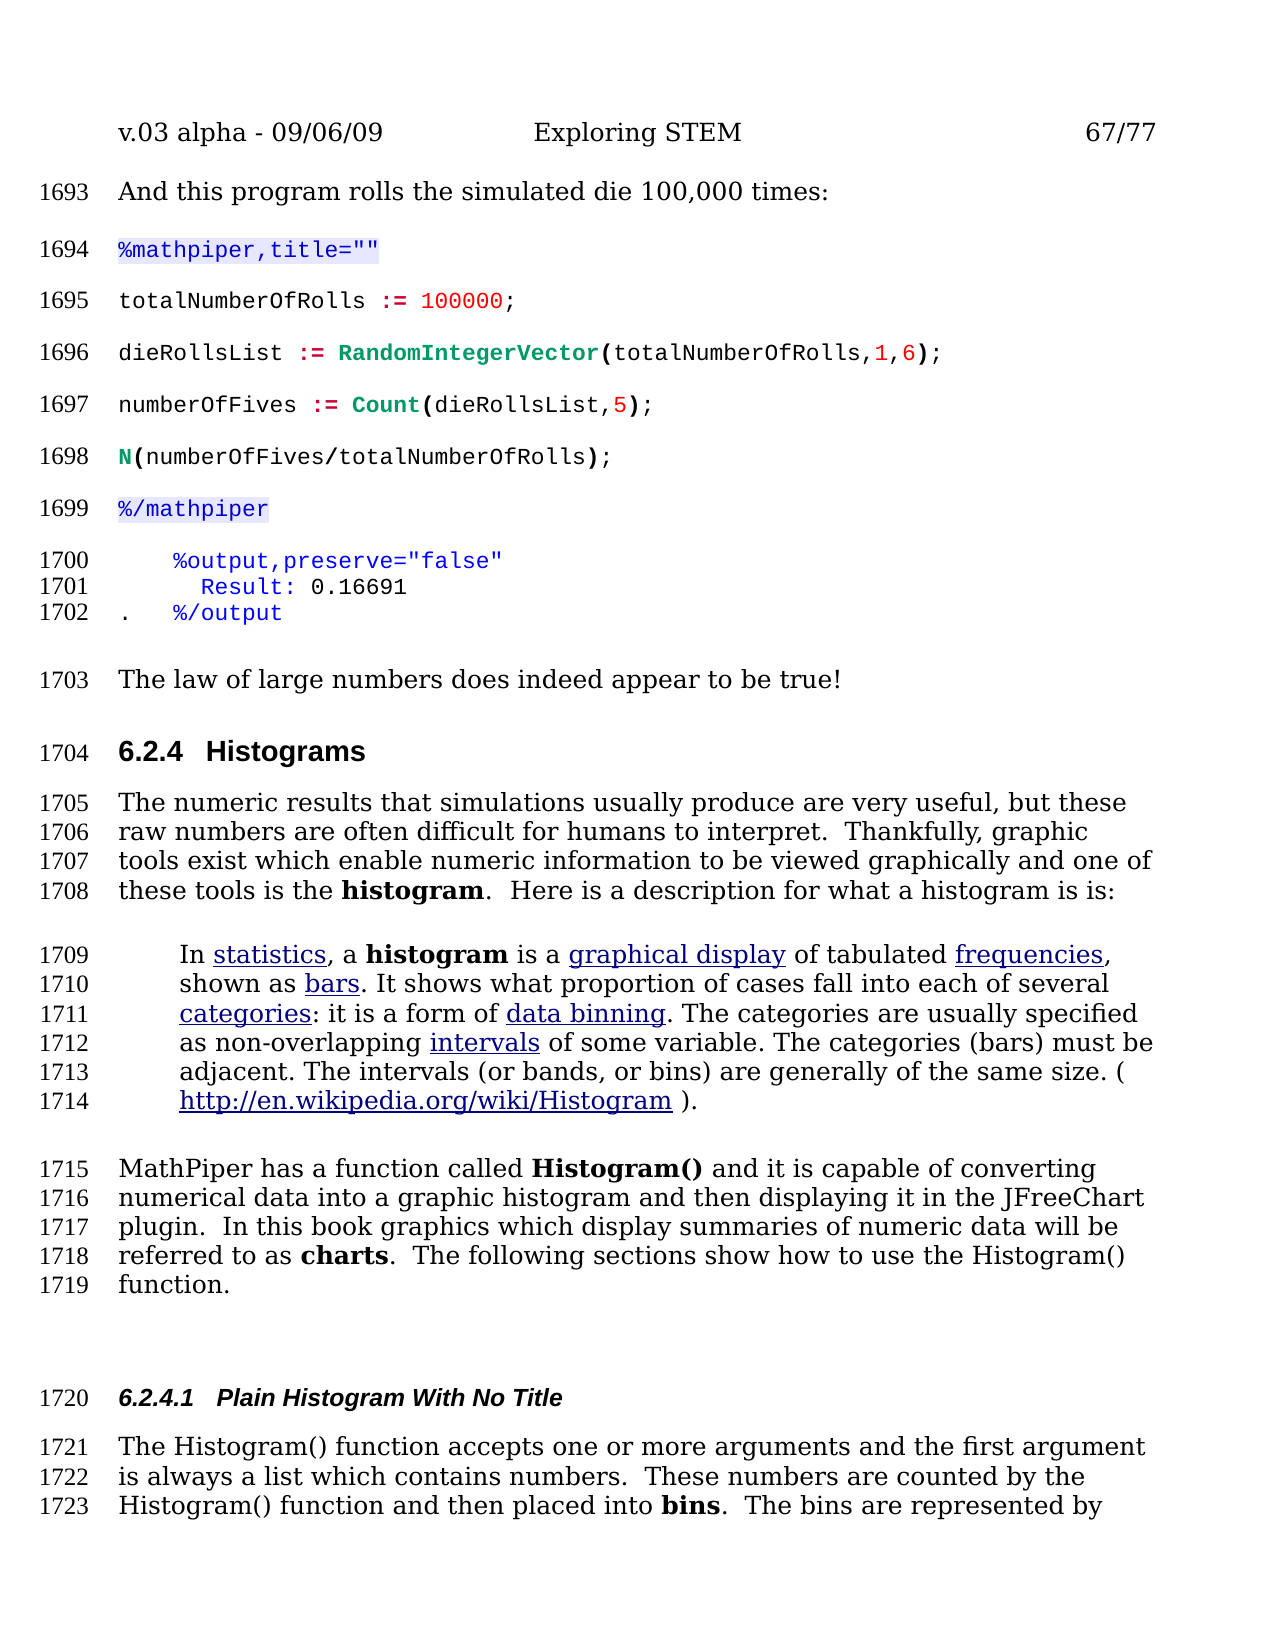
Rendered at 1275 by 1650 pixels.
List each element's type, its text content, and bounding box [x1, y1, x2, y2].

text numberOfFives := Count(dieRollsList,5); [118, 393, 1157, 419]
text And this program rolls the simulated die 100,000 times: [118, 177, 1157, 206]
text In statistics, a histogram is a graphical display of tabulated frequencies, shown as bars. It shows what proportion of cases fall into each of several categories: it is a form of data binning. The categories are usually specified as non-overlapping intervals of some variable. The categories (bars) must be adjacent. The intervals (or bands, or bins) are generally of the same size. ( http://en.wikipedia.org/wiki/Histogram ). [179, 940, 1157, 1115]
text %output,preserve="false" [118, 549, 1157, 575]
subtitle Plain Histogram With No Title [118, 1383, 1157, 1412]
text dieRollsList := RandomIntegerVector(totalNumberOfRolls,1,6); [118, 342, 1157, 368]
text %mathpiper,title="" [118, 238, 1157, 264]
text . %/output [118, 601, 1157, 627]
text N(numberOfFives/totalNumberOfRolls); [118, 445, 1157, 471]
text The law of large numbers does indeed appear to be true! [118, 665, 1157, 694]
text %/mathpiper [118, 497, 1157, 523]
text The numeric results that simulations usually produce are very useful, but these raw numbers are often difficult for humans to interpret. Thankfully, graphic tools exist which enable numeric information to be viewed graphically and one of these tools is the histogram. Here is a description for what a histogram is is: [118, 788, 1157, 905]
subtitle Histograms [118, 734, 1157, 767]
text MathPiper has a function called Histogram() and it is capable of converting numerical data into a graphic histogram and then displaying it in the JFreeChart plugin. In this book graphics which display summaries of numeric data will be referred to as charts. The following sections show how to use the Histogram() function. [118, 1153, 1157, 1300]
text Result: 0.16691 [118, 575, 1157, 601]
text The Histogram() function accepts one or more arguments and the first argument is always a list which contains numbers. These numbers are counted by the Histogram() function and then placed into bins. The bins are represented by [118, 1432, 1157, 1520]
text totalNumberOfRolls := 100000; [118, 290, 1157, 316]
